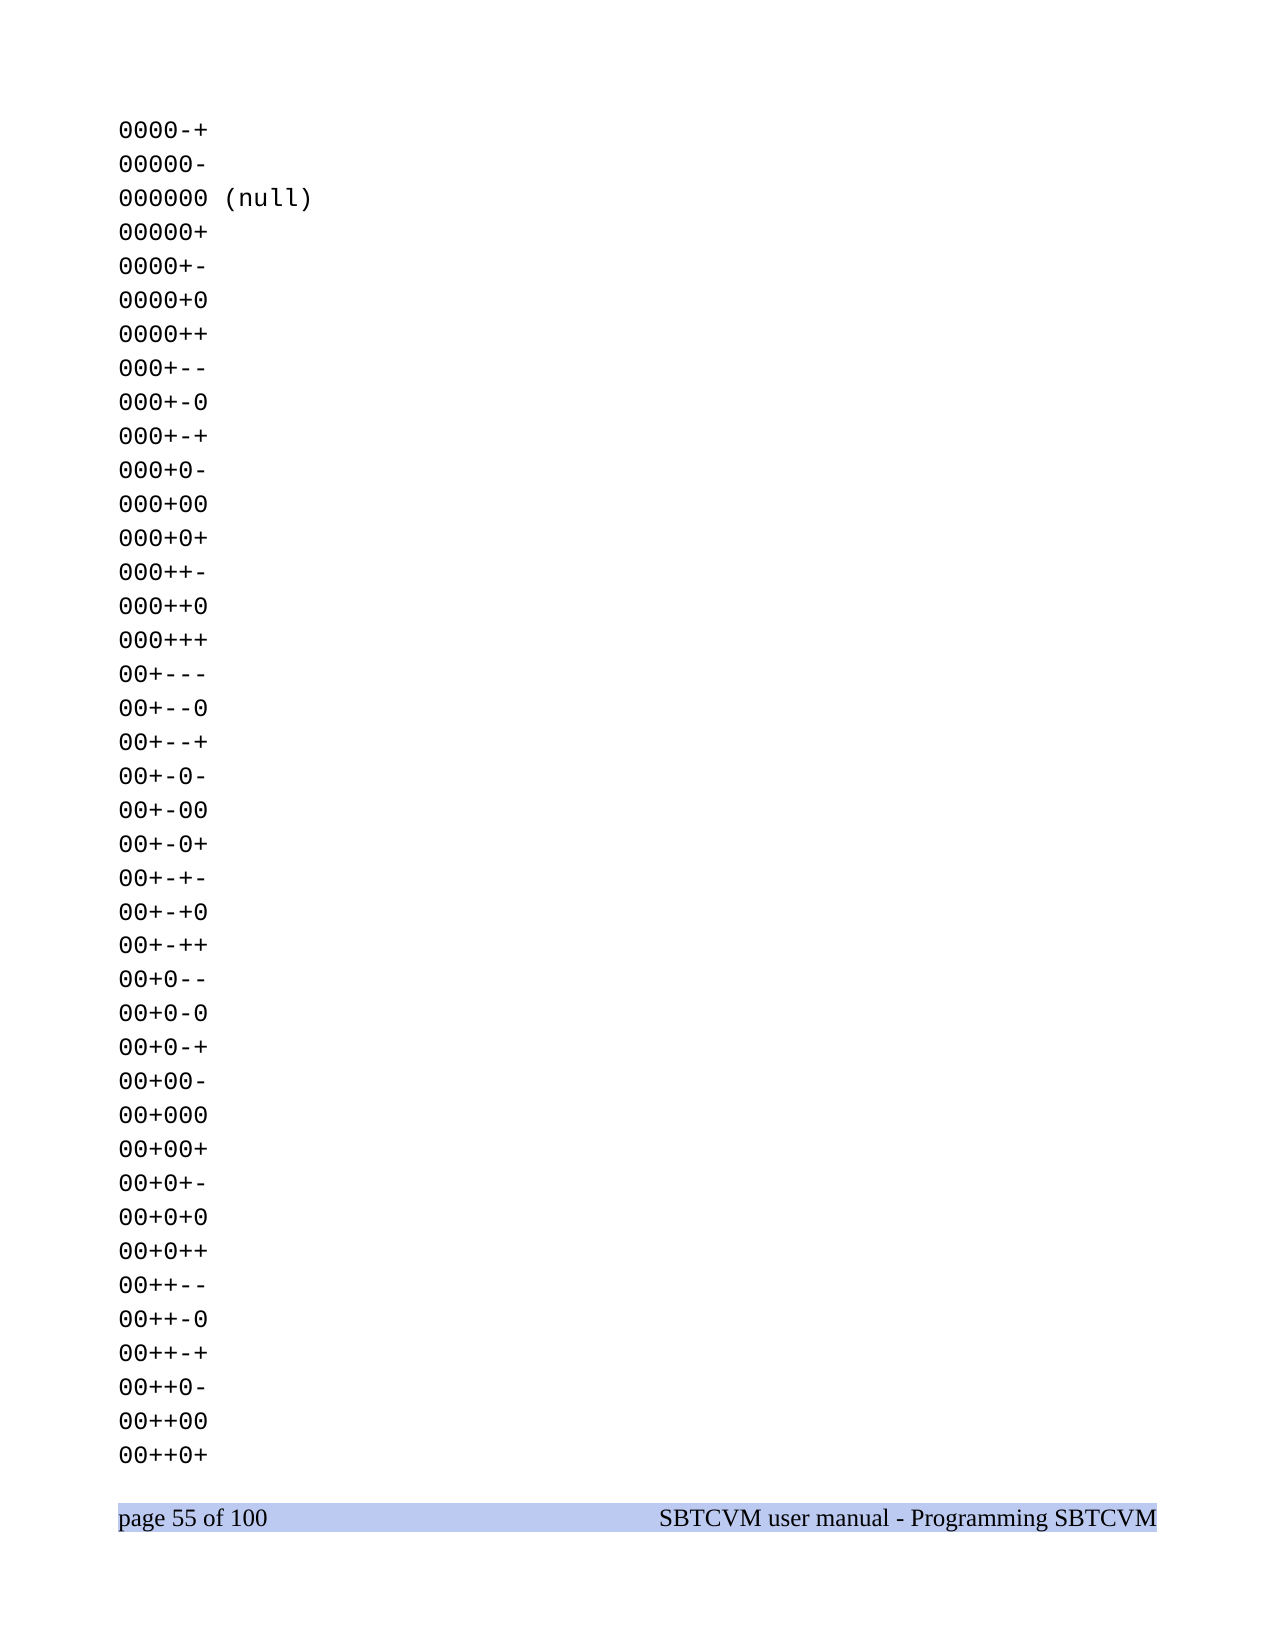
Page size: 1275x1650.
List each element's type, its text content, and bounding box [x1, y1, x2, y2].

text 0000-+ 00000- 000000 (null) 00000+ 0000+- 0000+0 0000++ 000+-- 000+-0 000+-+ 000+0- 000+00 000+0+ 000++- 000++0 000+++ 00+--- 00+--0 00+--+ 00+-0- 00+-00 00+-0+ 00+-+- 00+-+0 00+-++ 00+0-- 00+0-0 00+0-+ 00+00- 00+000 00+00+ 00+0+- 00+0+0 00+0++ 00++-- 00++-0 00++-+ 00++0- 00++00 00++0+ [118, 118, 1157, 1471]
